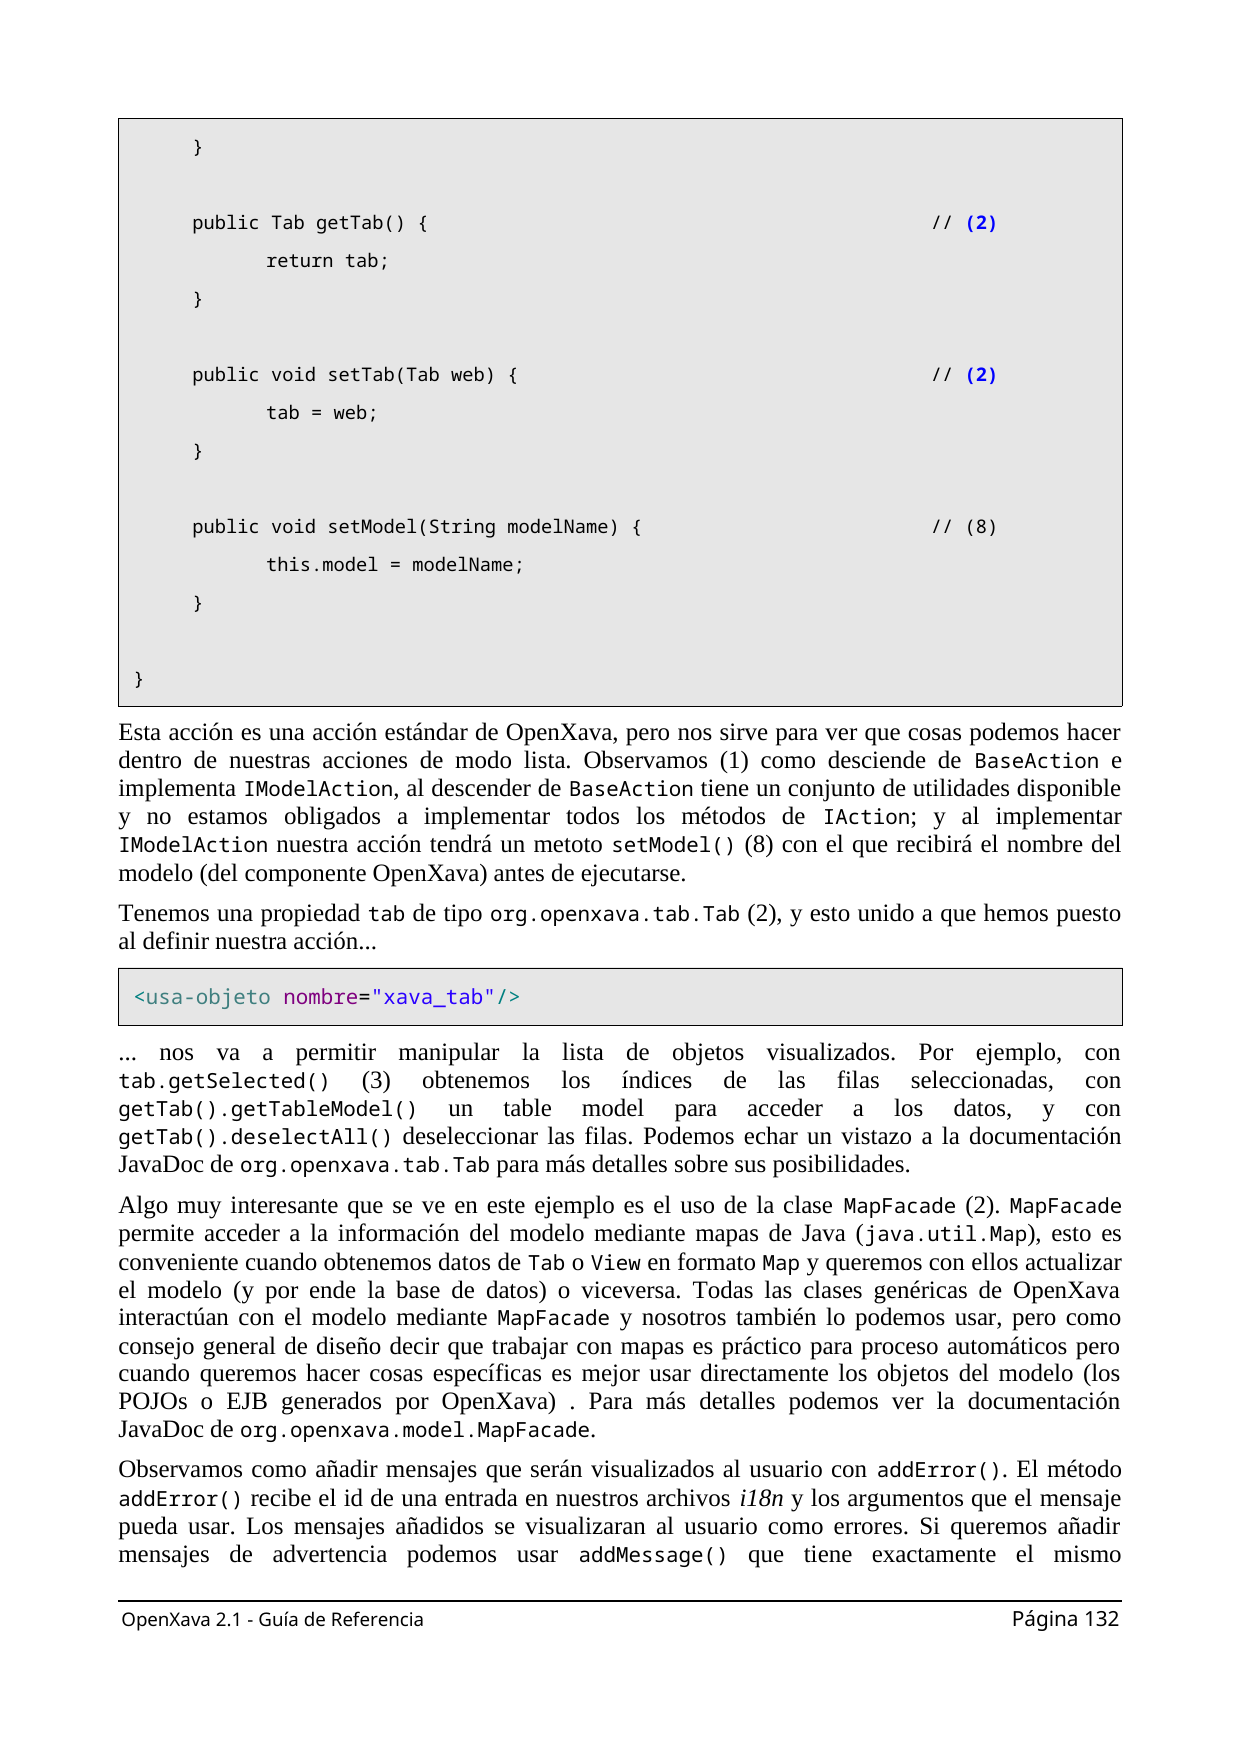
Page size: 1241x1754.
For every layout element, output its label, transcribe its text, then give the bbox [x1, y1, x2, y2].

text <usa-objeto nombre="xava_tab"/> [119, 969, 1122, 1025]
text public Tab getTab() { // (2) [119, 194, 1122, 232]
text } [119, 574, 1122, 612]
text public void setTab(Tab web) { // (2) [119, 346, 1122, 384]
text Algo muy interesante que se ve en este ejemplo es el uso de la clase MapFacade (2). MapFacade permite acceder a la información del modelo mediante mapas de Java (java.util.Map), esto es conveniente cuando obtenemos datos de Tab o View en formato Map y queremos con ellos actualizar el modelo (y por ende la base de datos) o viceversa. Todas las clases genéricas de OpenXava interactúan con el modelo mediante MapFacade y nosotros también lo podemos usar, pero como consejo general de diseño decir que trabajar con mapas es práctico para proceso automáticos pero cuando queremos hacer cosas específicas es mejor usar directamente los objetos del modelo (los POJOs o EJB generados por OpenXava) . Para más detalles podemos ver la documentación JavaDoc de org.openxava.model.MapFacade. [118, 1191, 1122, 1443]
text return tab; [119, 232, 1122, 270]
text } [119, 422, 1122, 460]
text } [119, 650, 1122, 706]
text Tenemos una propiedad tab de tipo org.openxava.tab.Tab (2), y esto unido a que hemos puesto al definir nuestra acción... [118, 899, 1122, 955]
text tab = web; [119, 384, 1122, 422]
text Esta acción es una acción estándar de OpenXava, pero nos sirve para ver que cosas podemos hacer dentro de nuestras acciones de modo lista. Observamos (1) como desciende de BaseAction e implementa IModelAction, al descender de BaseAction tiene un conjunto de utilidades disponible y no estamos obligados a implementar todos los métodos de IAction; y al implementar IModelAction nuestra acción tendrá un metoto setModel() (8) con el que recibirá el nombre del modelo (del componente OpenXava) antes de ejecutarse. [118, 718, 1122, 887]
text ... nos va a permitir manipular la lista de objetos visualizados. Por ejemplo, con tab.getSelected() (3) obtenemos los índices de las filas seleccionadas, con getTab().getTableModel() un table model para acceder a los datos, y con getTab().deselectAll() deseleccionar las filas. Podemos echar un vistazo a la documentación JavaDoc de org.openxava.tab.Tab para más detalles sobre sus posibilidades. [118, 1038, 1122, 1179]
text } [119, 270, 1122, 308]
text this.model = modelName; [119, 536, 1122, 574]
text Observamos como añadir mensajes que serán visualizados al usuario con addError(). El método addError() recibe el id de una entrada en nuestros archivos i18n y los argumentos que el mensaje pueda usar. Los mensajes añadidos se visualizaran al usuario como errores. Si queremos añadir mensajes de advertencia podemos usar addMessage() que tiene exactamente el mismo [118, 1456, 1122, 1568]
text } [119, 119, 1122, 156]
text public void setModel(String modelName) { // (8) [119, 498, 1122, 536]
